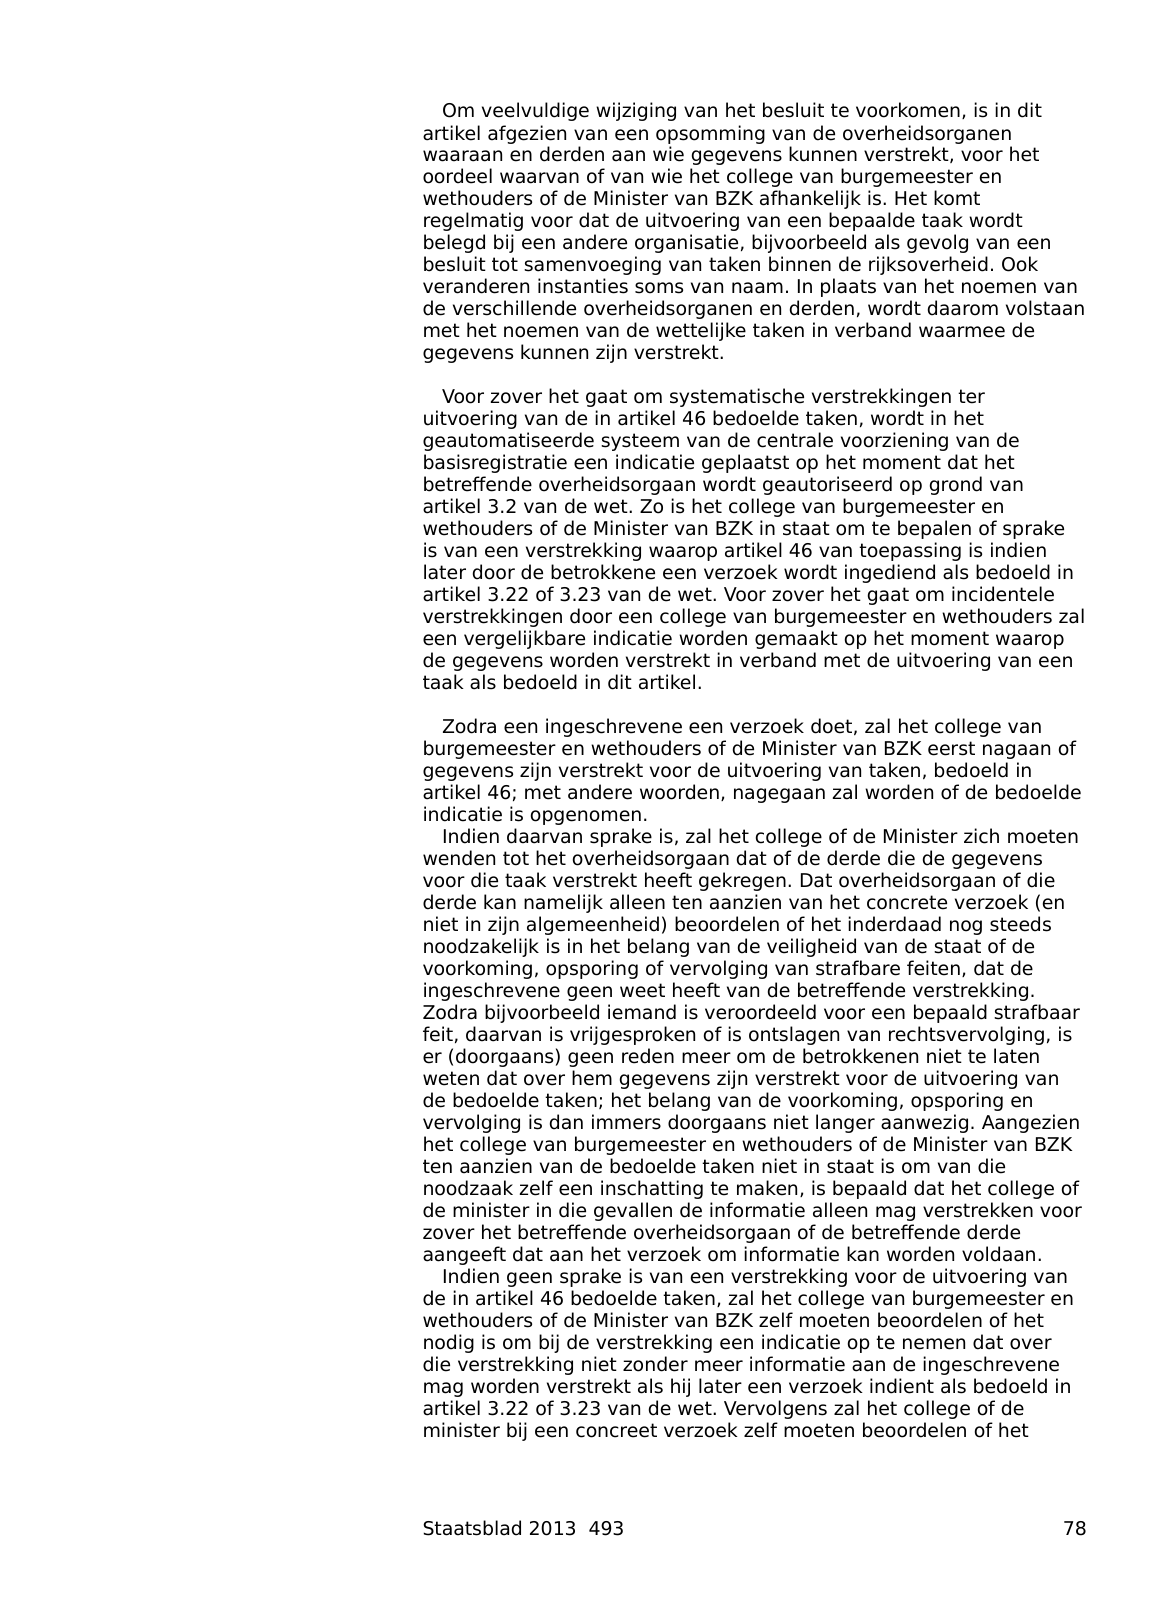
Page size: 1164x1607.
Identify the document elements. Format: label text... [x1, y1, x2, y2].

text Om veelvuldige wijziging van het besluit te voorkomen, is in dit artikel afgezien van een opsomming van de overheidsorganen waaraan en derden aan wie gegevens kunnen verstrekt, voor het oordeel waarvan of van wie het college van burgemeester en wethouders of de Minister van BZK afhankelijk is. Het komt regelmatig voor dat de uitvoering van een bepaalde taak wordt belegd bij een andere organisatie, bijvoorbeeld als gevolg van een besluit tot samenvoeging van taken binnen de rijksoverheid. Ook veranderen instanties soms van naam. In plaats van het noemen van de verschillende overheidsorganen en derden, wordt daarom volstaan met het noemen van de wettelijke taken in verband waarmee de gegevens kunnen zijn verstrekt. [422, 100, 1087, 364]
text Voor zover het gaat om systematische verstrekkingen ter uitvoering van de in artikel 46 bedoelde taken, wordt in het geautomatiseerde systeem van de centrale voorziening van de basisregistratie een indicatie geplaatst op het moment dat het betreffende overheidsorgaan wordt geautoriseerd op grond van artikel 3.2 van de wet. Zo is het college van burgemeester en wethouders of de Minister van BZK in staat om te bepalen of sprake is van een verstrekking waarop artikel 46 van toepassing is indien later door de betrokkene een verzoek wordt ingediend als bedoeld in artikel 3.22 of 3.23 van de wet. Voor zover het gaat om incidentele verstrekkingen door een college van burgemeester en wethouders zal een vergelijkbare indicatie worden gemaakt op het moment waarop de gegevens worden verstrekt in verband met de uitvoering van een taak als bedoeld in dit artikel. [422, 386, 1087, 694]
text Zodra een ingeschrevene een verzoek doet, zal het college van burgemeester en wethouders of de Minister van BZK eerst nagaan of gegevens zijn verstrekt voor de uitvoering van taken, bedoeld in artikel 46; met andere woorden, nagegaan zal worden of de bedoelde indicatie is opgenomen. [422, 716, 1087, 826]
text Indien geen sprake is van een verstrekking voor de uitvoering van de in artikel 46 bedoelde taken, zal het college van burgemeester en wethouders of de Minister van BZK zelf moeten beoordelen of het nodig is om bij de verstrekking een indicatie op te nemen dat over die verstrekking niet zonder meer informatie aan de ingeschrevene mag worden verstrekt als hij later een verzoek indient als bedoeld in artikel 3.22 of 3.23 van de wet. Vervolgens zal het college of de minister bij een concreet verzoek zelf moeten beoordelen of het [422, 1266, 1087, 1442]
text Indien daarvan sprake is, zal het college of de Minister zich moeten wenden tot het overheidsorgaan dat of de derde die de gegevens voor die taak verstrekt heeft gekregen. Dat overheidsorgaan of die derde kan namelijk alleen ten aanzien van het concrete verzoek (en niet in zijn algemeenheid) beoordelen of het inderdaad nog steeds noodzakelijk is in het belang van de veiligheid van de staat of de voorkoming, opsporing of vervolging van strafbare feiten, dat de ingeschrevene geen weet heeft van de betreffende verstrekking. Zodra bijvoorbeeld iemand is veroordeeld voor een bepaald strafbaar feit, daarvan is vrijgesproken of is ontslagen van rechtsvervolging, is er (doorgaans) geen reden meer om de betrokkenen niet te laten weten dat over hem gegevens zijn verstrekt voor de uitvoering van de bedoelde taken; het belang van de voorkoming, opsporing en vervolging is dan immers doorgaans niet langer aanwezig. Aangezien het college van burgemeester en wethouders of de Minister van BZK ten aanzien van de bedoelde taken niet in staat is om van die noodzaak zelf een inschatting te maken, is bepaald dat het college of de minister in die gevallen de informatie alleen mag verstrekken voor zover het betreffende overheidsorgaan of de betreffende derde aangeeft dat aan het verzoek om informatie kan worden voldaan. [422, 826, 1087, 1266]
